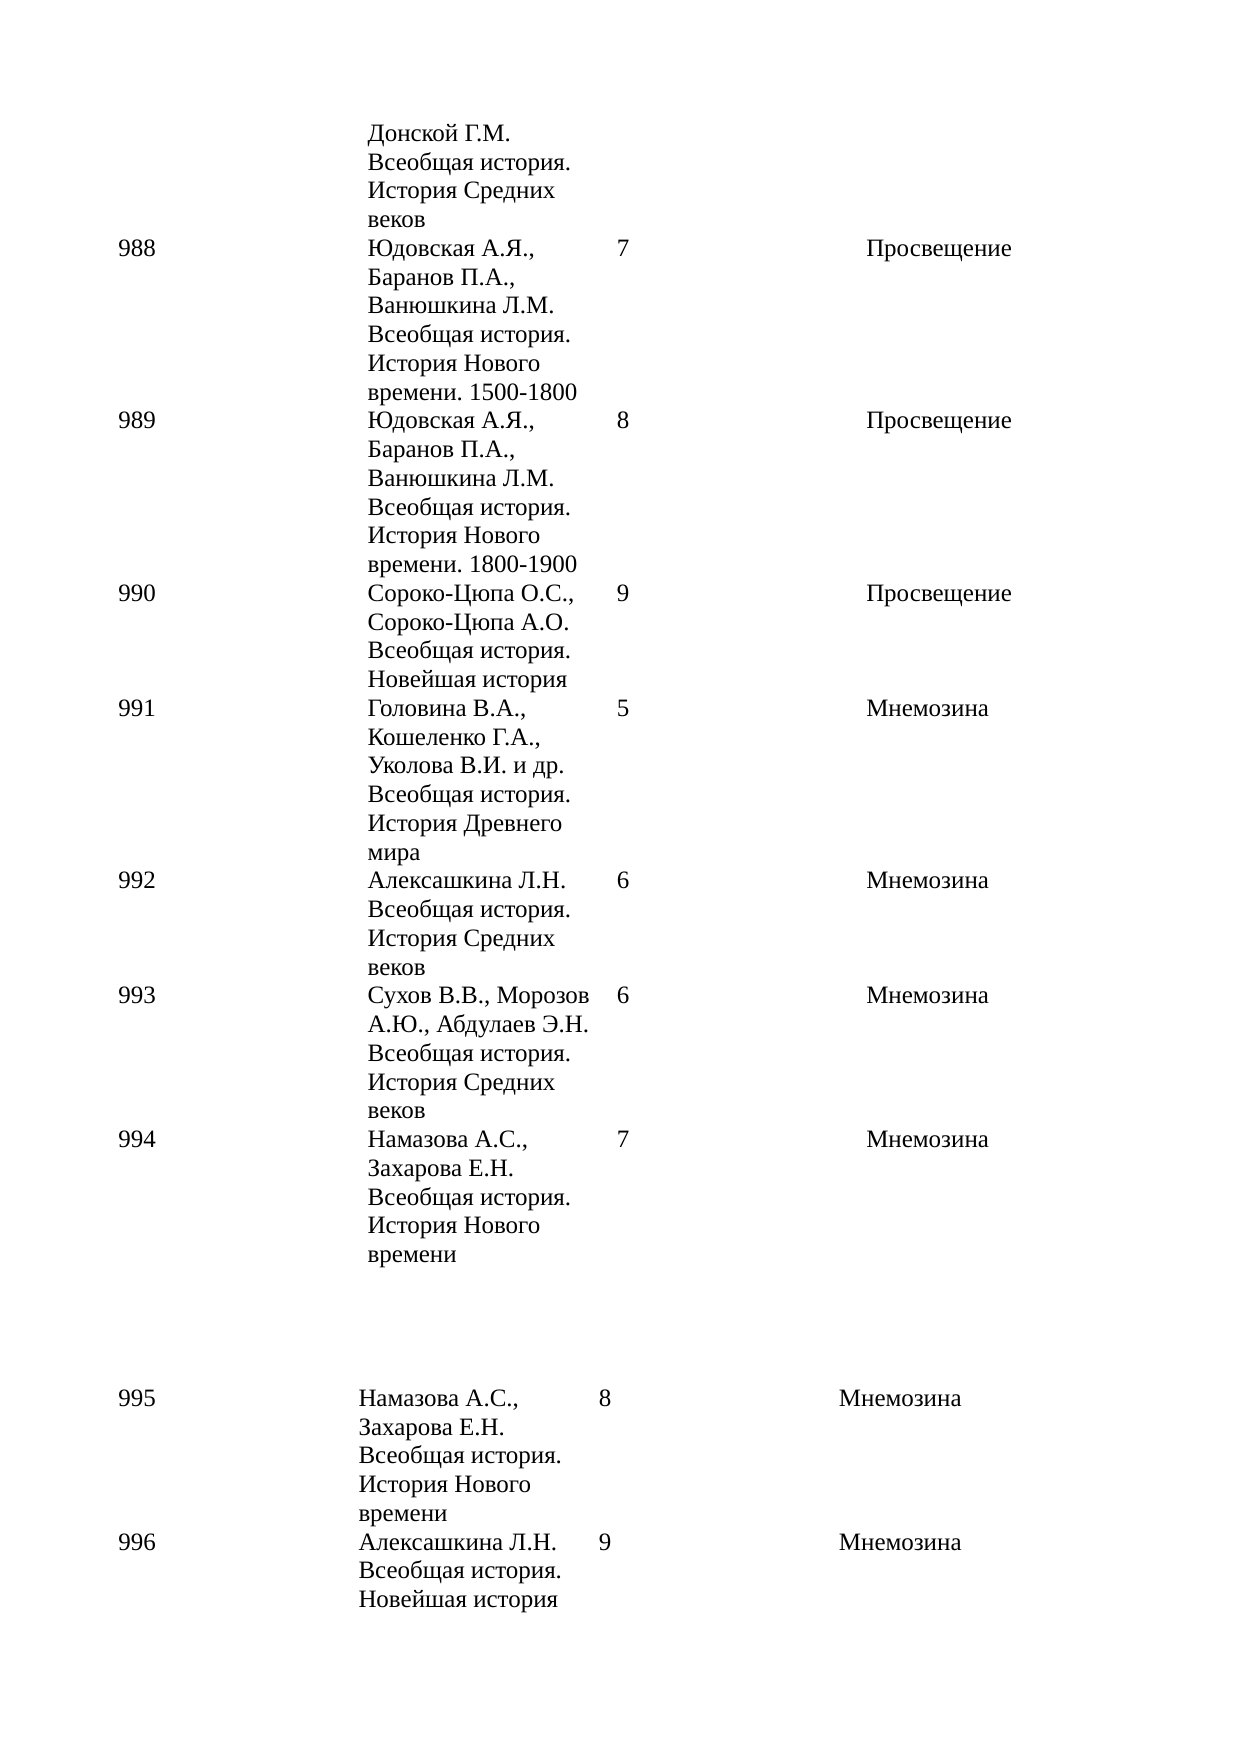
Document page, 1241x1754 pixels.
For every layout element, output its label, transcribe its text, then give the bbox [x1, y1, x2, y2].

table_header Намазова А.С., Захарова Е.Н. Всеобщая история. История Нового времени [347, 1383, 587, 1527]
table_cell 6 [605, 981, 855, 1124]
table_cell Юдовская А.Я., Баранов П.А., Ванюшкина Л.М. Всеобщая история. История Нового времени. 1500-1800 [356, 233, 605, 406]
table_cell Мнемозина [828, 1527, 1068, 1613]
table_cell 7 [605, 1124, 855, 1268]
table_cell Сороко-Цюпа О.С., Сороко-Цюпа А.О. Всеобщая история. Новейшая история [356, 578, 605, 693]
table_cell [855, 118, 1104, 233]
table_cell Сухов В.В., Морозов А.Ю., Абдулаев Э.Н. Всеобщая история. История Средних веков [356, 981, 605, 1124]
table_cell 9 [605, 578, 855, 693]
table_cell 7 [605, 233, 855, 406]
table_cell 990 [107, 578, 356, 693]
table_cell 5 [605, 693, 855, 866]
table_cell Просвещение [855, 578, 1104, 693]
table_cell Донской Г.М. Всеобщая история. История Средних веков [356, 118, 605, 233]
table_cell 989 [107, 406, 356, 578]
table_cell Просвещение [855, 406, 1104, 578]
table_header 8 [587, 1383, 827, 1527]
table_cell Намазова А.С., Захарова Е.Н. Всеобщая история. История Нового времени [356, 1124, 605, 1268]
table_cell Алексашкина Л.Н. Всеобщая история. Новейшая история [347, 1527, 587, 1613]
table_cell [107, 118, 356, 233]
table_cell 993 [107, 981, 356, 1124]
table_cell Мнемозина [855, 1124, 1104, 1268]
table_cell 9 [587, 1527, 827, 1613]
table_cell Мнемозина [855, 981, 1104, 1124]
table_cell Алексашкина Л.Н. Всеобщая история. История Средних веков [356, 866, 605, 981]
table_cell Юдовская А.Я., Баранов П.А., Ванюшкина Л.М. Всеобщая история. История Нового времени. 1800-1900 [356, 406, 605, 578]
table_cell 996 [107, 1527, 347, 1613]
table_cell 994 [107, 1124, 356, 1268]
table_cell 988 [107, 233, 356, 406]
table_cell Просвещение [855, 233, 1104, 406]
table_cell 991 [107, 693, 356, 866]
table_cell 992 [107, 866, 356, 981]
table_cell Мнемозина [855, 693, 1104, 866]
table_header Мнемозина [828, 1383, 1068, 1527]
table_cell Мнемозина [855, 866, 1104, 981]
table_header 995 [107, 1383, 347, 1527]
table_cell 8 [605, 406, 855, 578]
table_cell 6 [605, 866, 855, 981]
table_cell [605, 118, 855, 233]
table_cell Головина В.А., Кошеленко Г.А., Уколова В.И. и др. Всеобщая история. История Древнего мира [356, 693, 605, 866]
